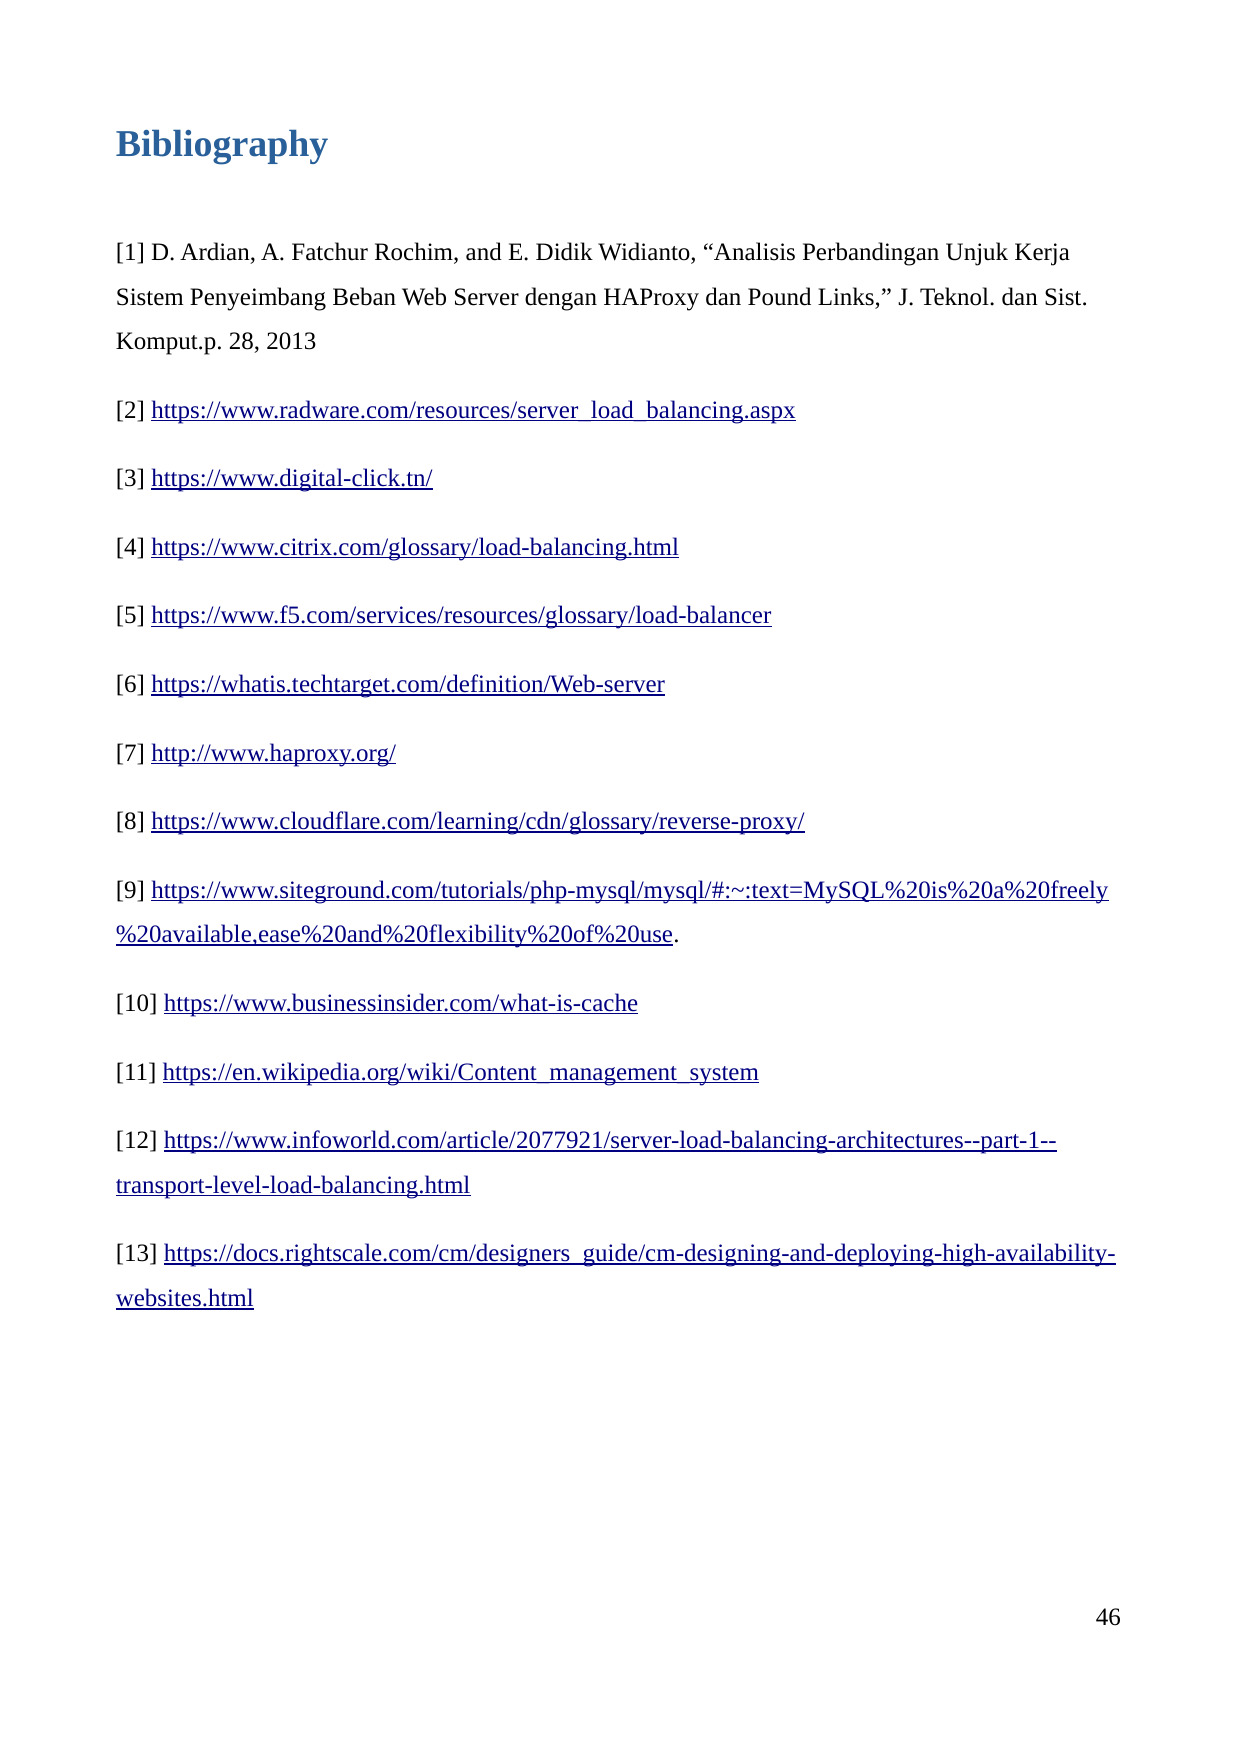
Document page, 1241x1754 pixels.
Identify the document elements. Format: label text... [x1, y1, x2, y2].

subtitle Bibliography [116, 121, 1120, 165]
text [13] https://docs.rightscale.com/cm/designers_guide/cm-designing-and-deploying-high-availability-websites.html [116, 1238, 1118, 1312]
text [5] https://www.f5.com/services/resources/glossary/load-balancer [116, 601, 1118, 629]
text [7] http://www.haproxy.org/ [116, 738, 1118, 766]
text [2] https://www.radware.com/resources/server_load_balancing.aspx [116, 395, 1118, 424]
text [8] https://www.cloudflare.com/learning/cdn/glossary/reverse-proxy/ [116, 806, 1118, 835]
text [10] https://www.businessinsider.com/what-is-cache [116, 988, 1118, 1017]
text [9] https://www.siteground.com/tutorials/php-mysql/mysql/#:~:text=MySQL%20is%20a%20freely%20available,ease%20and%20flexibility%20of%20use. [116, 875, 1118, 948]
text [4] https://www.citrix.com/glossary/load-balancing.html [116, 532, 1118, 561]
text [11] https://en.wikipedia.org/wiki/Content_management_system [116, 1057, 1118, 1085]
text [3] https://www.digital-click.tn/ [116, 463, 1118, 492]
text [1] D. Ardian, A. Fatchur Rochim, and E. Didik Widianto, “Analisis Perbandingan Unjuk Kerja Sistem Penyeimbang Beban Web Server dengan HAProxy dan Pound Links,” J. Teknol. dan Sist. Komput.p. 28, 2013 [116, 237, 1118, 355]
text [6] https://whatis.techtarget.com/definition/Web-server [116, 669, 1118, 698]
text [12] https://www.infoworld.com/article/2077921/server-load-balancing-architectures--part-1--transport-level-load-balancing.html [116, 1125, 1118, 1199]
